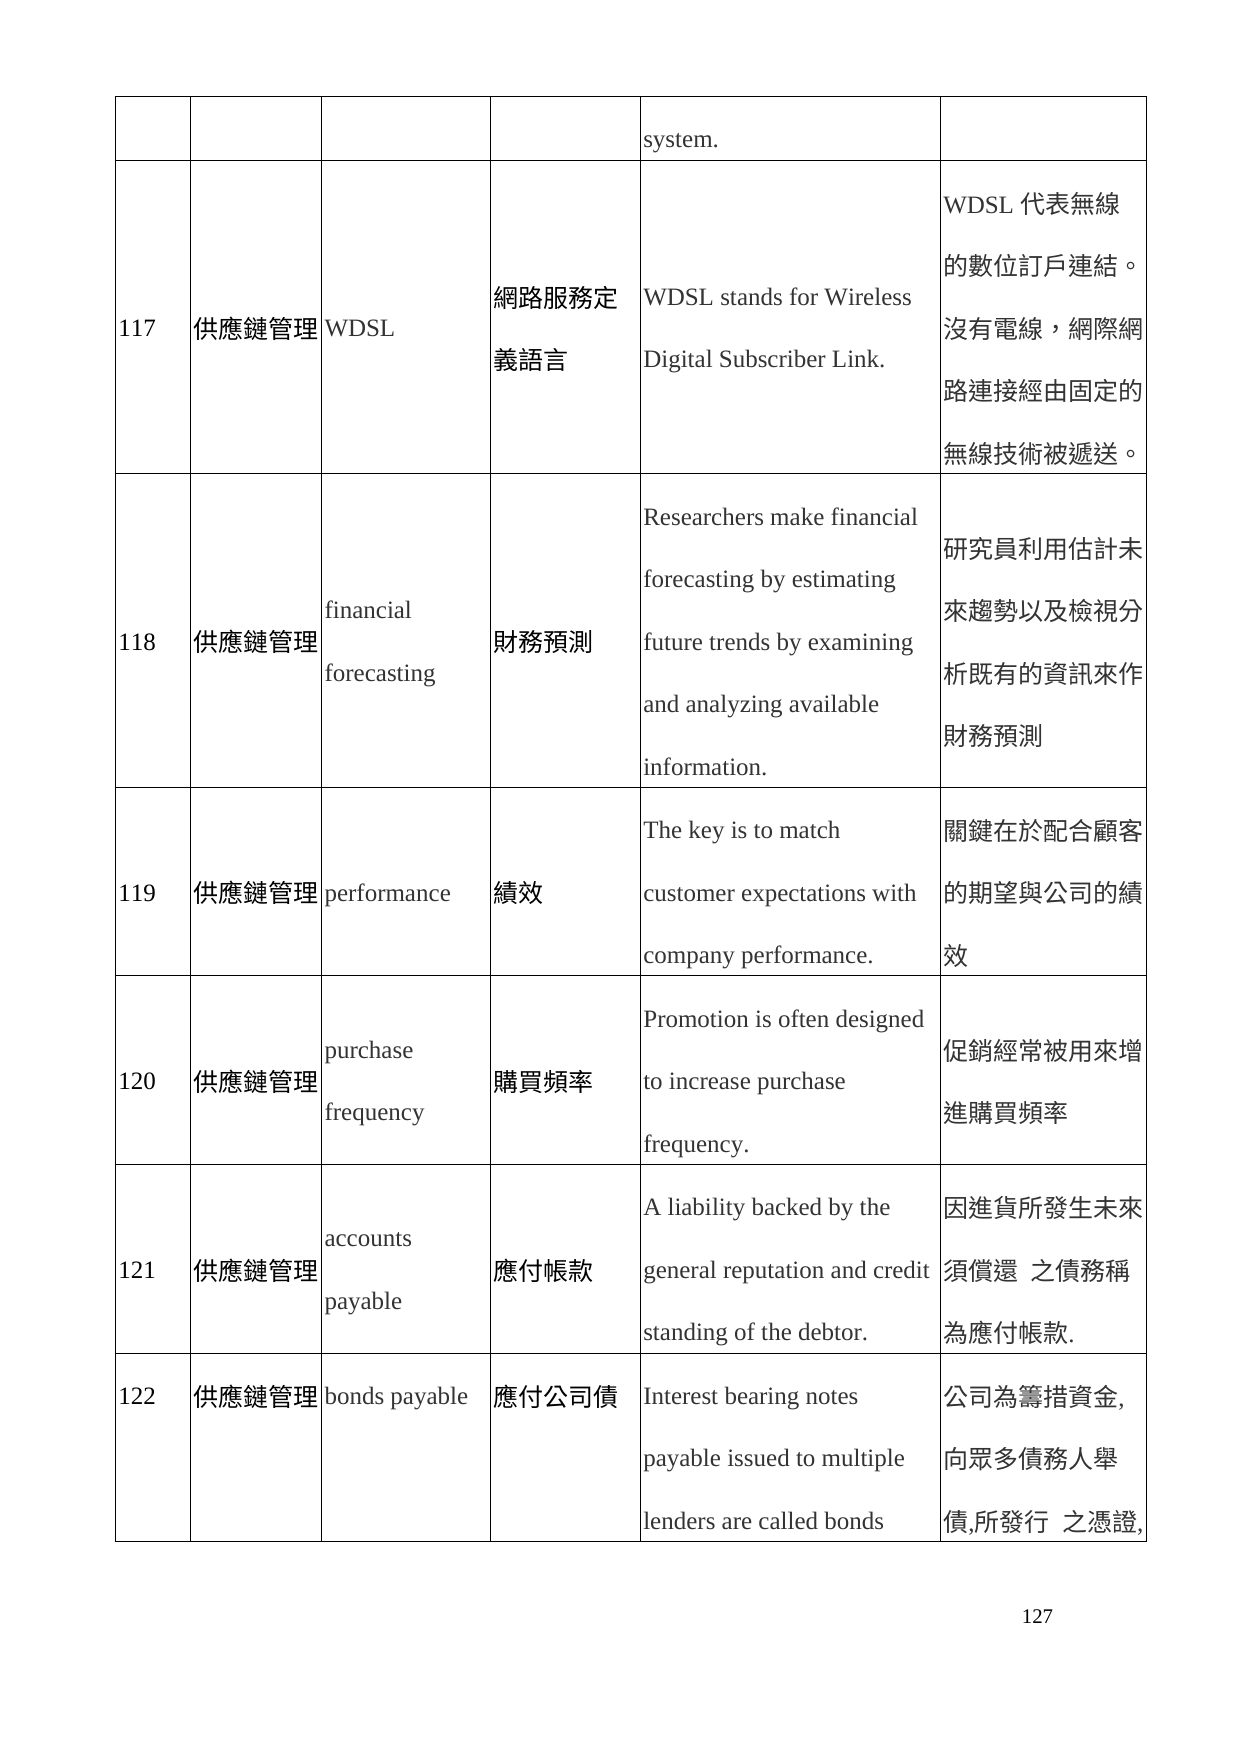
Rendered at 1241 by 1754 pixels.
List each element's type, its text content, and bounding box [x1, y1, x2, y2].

table_cell [191, 97, 321, 160]
table_cell bonds payable [322, 1354, 490, 1541]
table_cell 因進貨所發生未來須償還 之債務稱為應付帳款. [941, 1165, 1146, 1352]
table_cell 118 [116, 474, 190, 787]
table_cell [941, 97, 1146, 160]
table_cell [491, 97, 640, 160]
table_cell 120 [116, 976, 190, 1164]
table_cell 財務預測 [491, 474, 640, 787]
table_cell 供應鏈管理 [191, 1165, 321, 1352]
table_cell purchase frequency [322, 976, 490, 1164]
table_cell [116, 97, 190, 160]
table_cell 研究員利用估計未來趨勢以及檢視分析既有的資訊來作財務預測 [941, 474, 1146, 787]
table_cell 購買頻率 [491, 976, 640, 1164]
table_cell WDSL [322, 161, 490, 473]
table_cell [322, 97, 490, 160]
table_cell 應付帳款 [491, 1165, 640, 1352]
table_cell 119 [116, 788, 190, 975]
table_cell 供應鏈管理 [191, 1354, 321, 1541]
table_cell Promotion is often designed to increase purchase frequency. [641, 976, 940, 1164]
table_cell financial forecasting [322, 474, 490, 787]
table_cell 公司為籌措資金,向眾多債務人舉債,所發行 之憑證, [941, 1354, 1146, 1541]
table_cell WDSL 代表無線的數位訂戶連結。 沒有電線，網際網路連接經由固定的無線技術被遞送。 [941, 161, 1146, 473]
table_cell 網路服務定義語言 [491, 161, 640, 473]
table_cell 供應鏈管理 [191, 976, 321, 1164]
table_cell Researchers make financial forecasting by estimating future trends by examining and analyzing available information. [641, 474, 940, 787]
table_cell 121 [116, 1165, 190, 1352]
table_cell accounts payable [322, 1165, 490, 1352]
table_cell Interest bearing notes payable issued to multiple lenders are called bonds [641, 1354, 940, 1541]
table_cell 關鍵在於配合顧客的期望與公司的績效 [941, 788, 1146, 975]
table_cell 供應鏈管理 [191, 474, 321, 787]
table_cell 促銷經常被用來增進購買頻率 [941, 976, 1146, 1164]
table_cell WDSL stands for Wireless Digital Subscriber Link. [641, 161, 940, 473]
table_cell 應付公司債 [491, 1354, 640, 1541]
table_cell 供應鏈管理 [191, 788, 321, 975]
table_cell 供應鏈管理 [191, 161, 321, 473]
table_cell performance [322, 788, 490, 975]
table_cell The key is to match customer expectations with company performance. [641, 788, 940, 975]
table_cell 122 [116, 1354, 190, 1541]
table_cell system. [641, 97, 940, 160]
table_cell 117 [116, 161, 190, 473]
table_cell A liability backed by the general reputation and credit standing of the debtor. [641, 1165, 940, 1352]
table_cell 績效 [491, 788, 640, 975]
